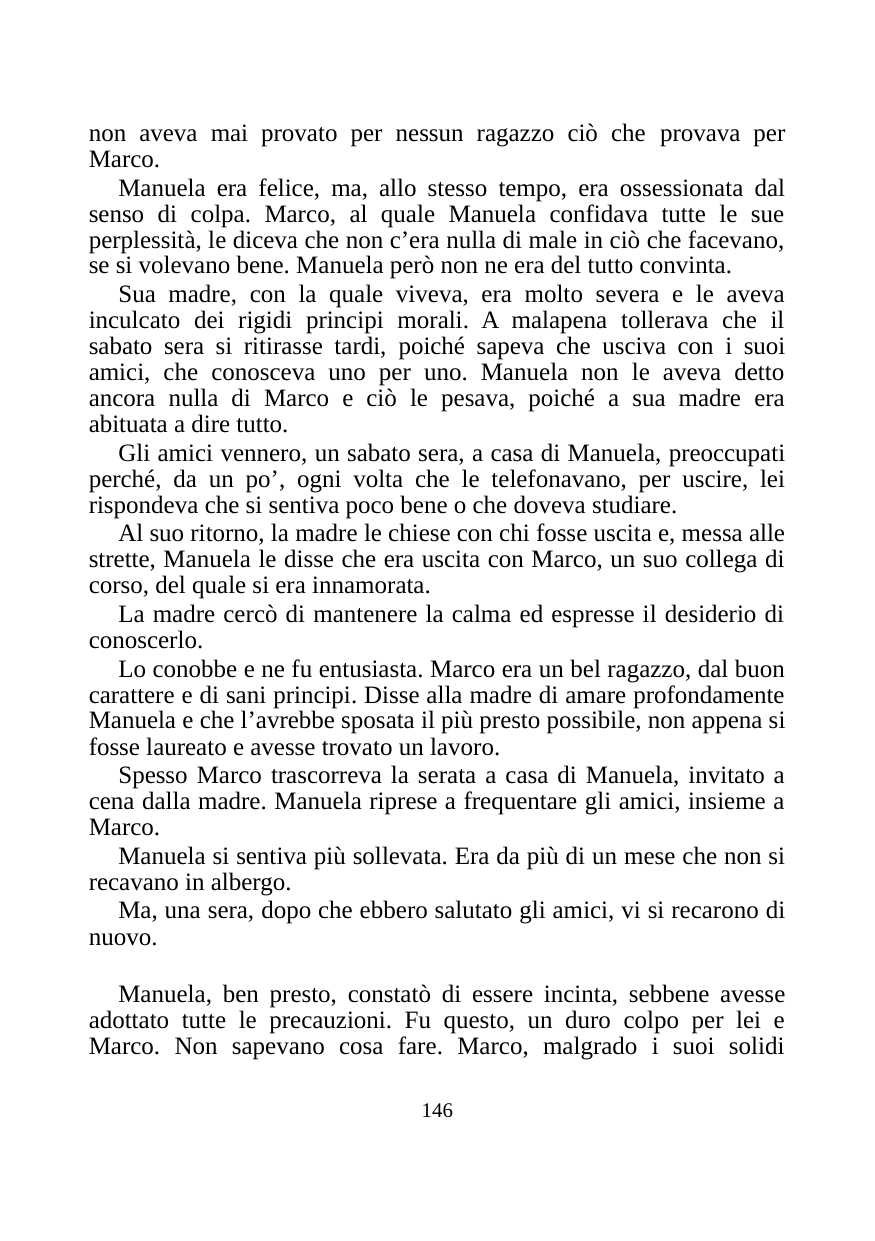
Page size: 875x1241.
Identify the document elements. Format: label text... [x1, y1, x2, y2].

text Manuela si sentiva più sollevata. Era da più di un mese che non si recavano in albergo. [88, 841, 786, 896]
text Lo conobbe e ne fu entusiasta. Marco era un bel ragazzo, dal buon carattere e di sani principi. Disse alla madre di amare profondamente Manuela e che l’avrebbe sposata il più presto possibile, non appena si fosse laureato e avesse trovato un lavoro. [88, 654, 786, 760]
text Gli amici vennero, un sabato sera, a casa di Manuela, preoccupati perché, da un po’, ogni volta che le telefonavano, per uscire, lei rispondeva che si sentiva poco bene o che doveva studiare. [88, 438, 786, 518]
text non aveva mai provato per nessun ragazzo ciò che provava per Marco. [88, 118, 786, 173]
text Ma, una sera, dopo che ebbero salutato gli amici, vi si recarono di nuovo. [88, 896, 786, 950]
text Spesso Marco trascorreva la serata a casa di Manuela, invitato a cena dalla madre. Manuela riprese a frequentare gli amici, insieme a Marco. [88, 760, 786, 841]
text La madre cercò di mantenere la calma ed espresse il desiderio di conoscerlo. [88, 599, 786, 654]
text Sua madre, con la quale viveva, era molto severa e le aveva inculcato dei rigidi principi morali. A malapena tollerava che il sabato sera si ritirasse tardi, poiché sapeva che usciva con i suoi amici, che conosceva uno per uno. Manuela non le aveva detto ancora nulla di Marco e ciò le pesava, poiché a sua madre era abituata a dire tutto. [88, 279, 786, 438]
text Manuela, ben presto, constatò di essere incinta, sebbene avesse adottato tutte le precauzioni. Fu questo, un duro colpo per lei e Marco. Non sapevano cosa fare. Marco, malgrado i suoi solidi [88, 979, 786, 1060]
text Al suo ritorno, la madre le chiese con chi fosse uscita e, messa alle strette, Manuela le disse che era uscita con Marco, un suo collega di corso, del quale si era innamorata. [88, 518, 786, 599]
text Manuela era felice, ma, allo stesso tempo, era ossessionata dal senso di colpa. Marco, al quale Manuela confidava tutte le sue perplessità, le diceva che non c’era nulla di male in ciò che facevano, se si volevano bene. Manuela però non ne era del tutto convinta. [88, 173, 786, 279]
